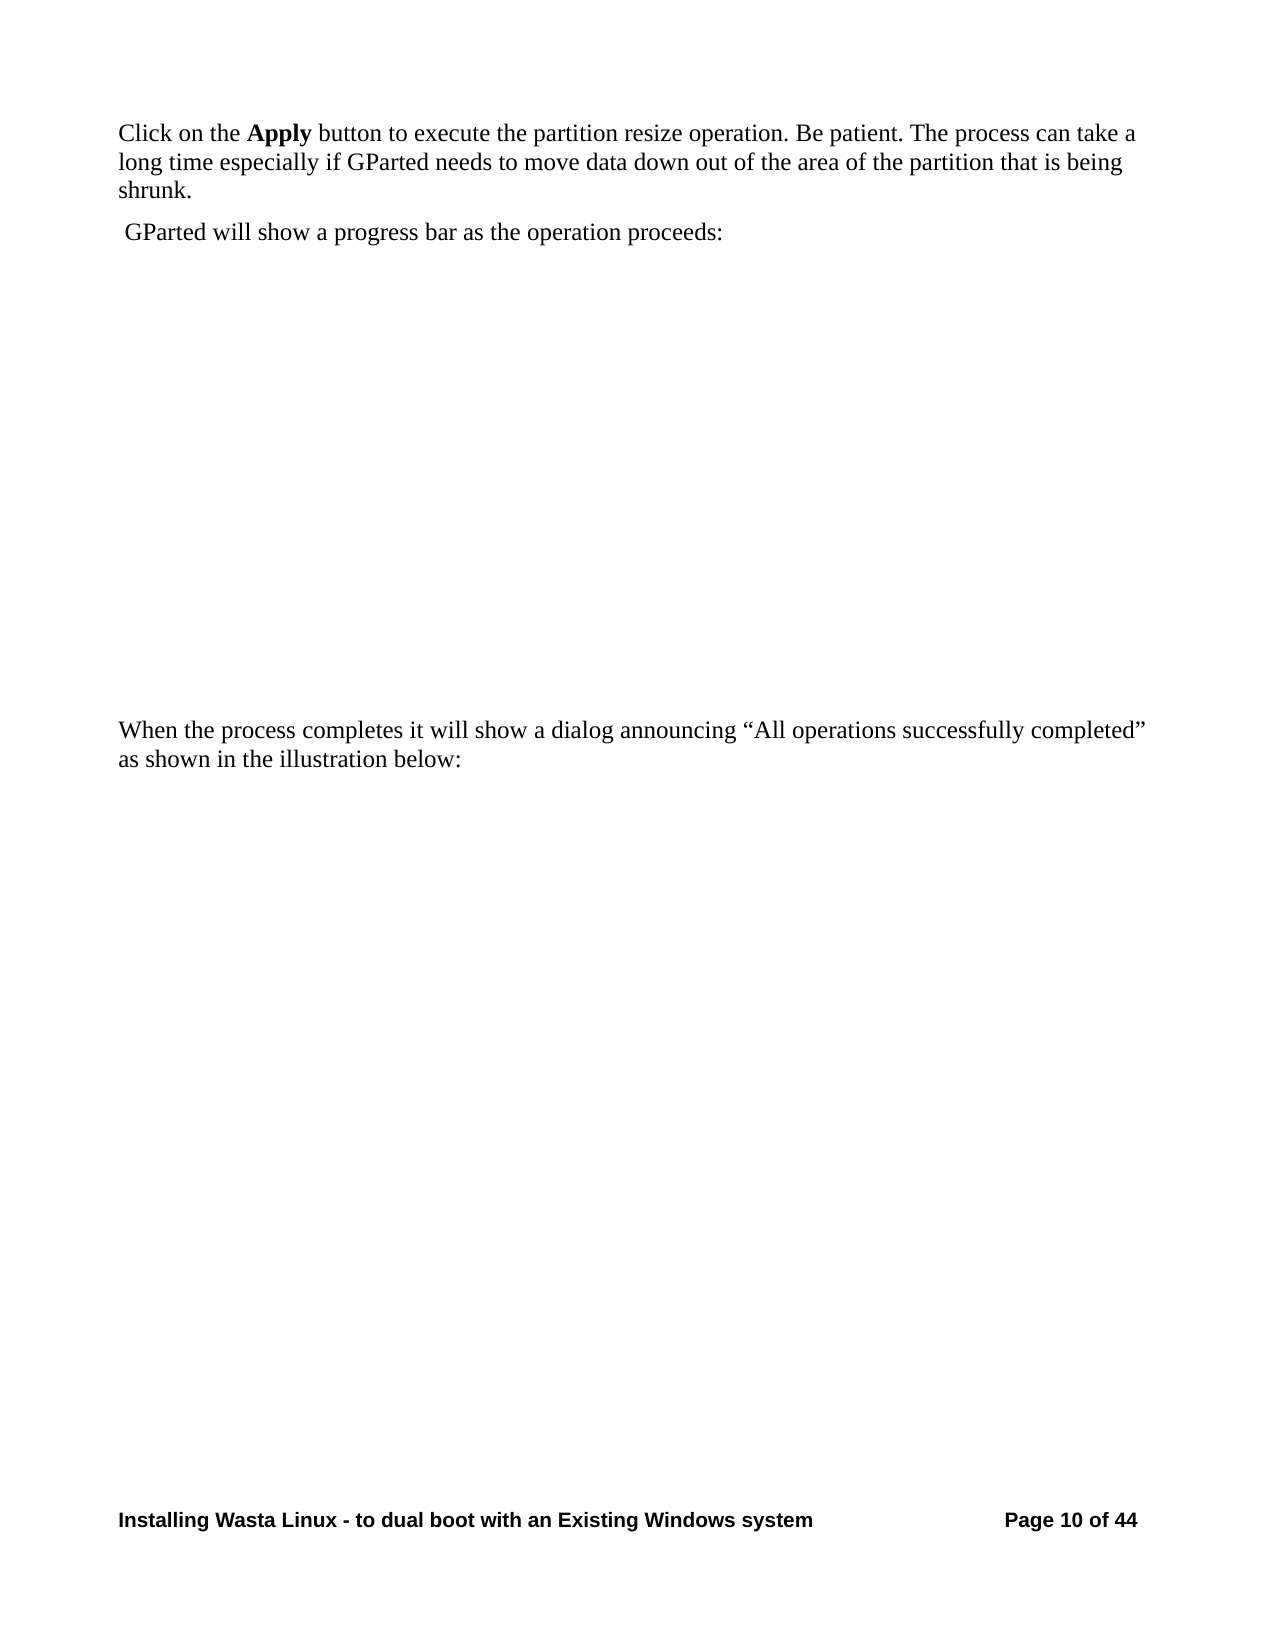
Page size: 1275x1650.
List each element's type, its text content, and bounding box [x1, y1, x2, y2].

text Click on the Apply button to execute the partition resize operation. Be patient. The process can take a long time especially if GParted needs to move data down out of the area of the partition that is being shrunk. [118, 118, 1157, 204]
text When the process completes it will show a dialog announcing “All operations successfully completed” as shown in the illustration below: [118, 716, 1157, 773]
text GParted will show a progress bar as the operation proceeds: [118, 217, 1157, 246]
